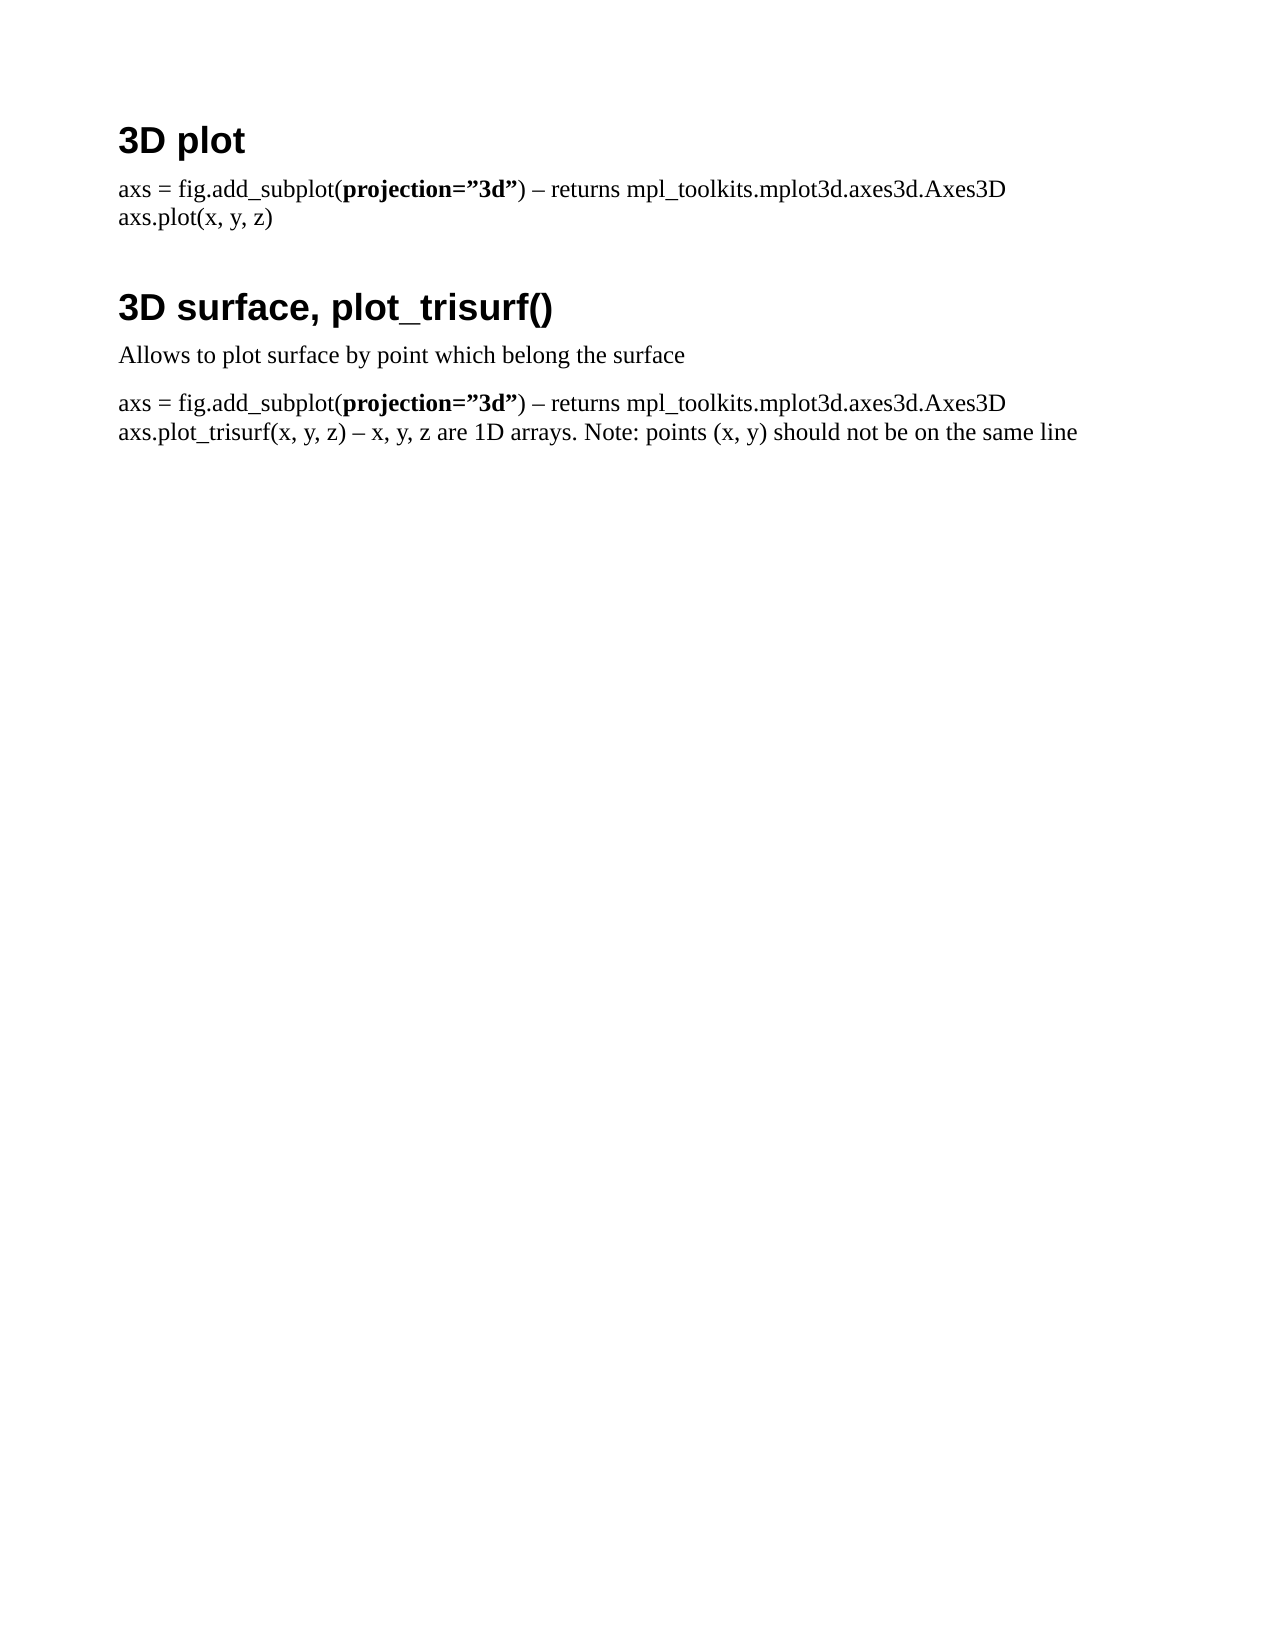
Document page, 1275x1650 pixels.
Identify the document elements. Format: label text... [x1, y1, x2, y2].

text Allows to plot surface by point which belong the surface [118, 341, 1157, 369]
subtitle 3D plot [118, 118, 1157, 161]
text axs = fig.add_subplot(projection=”3d”) – returns mpl_toolkits.mplot3d.axes3d.Axes3D [118, 388, 1157, 417]
subtitle 3D surface, plot_trisurf() [118, 285, 1157, 328]
text axs = fig.add_subplot(projection=”3d”) – returns mpl_toolkits.mplot3d.axes3d.Axes3D [118, 174, 1157, 202]
text axs.plot_trisurf(x, y, z) – x, y, z are 1D arrays. Note: points (x, y) should not be on the same line [118, 417, 1157, 446]
text axs.plot(x, y, z) [118, 202, 1157, 231]
